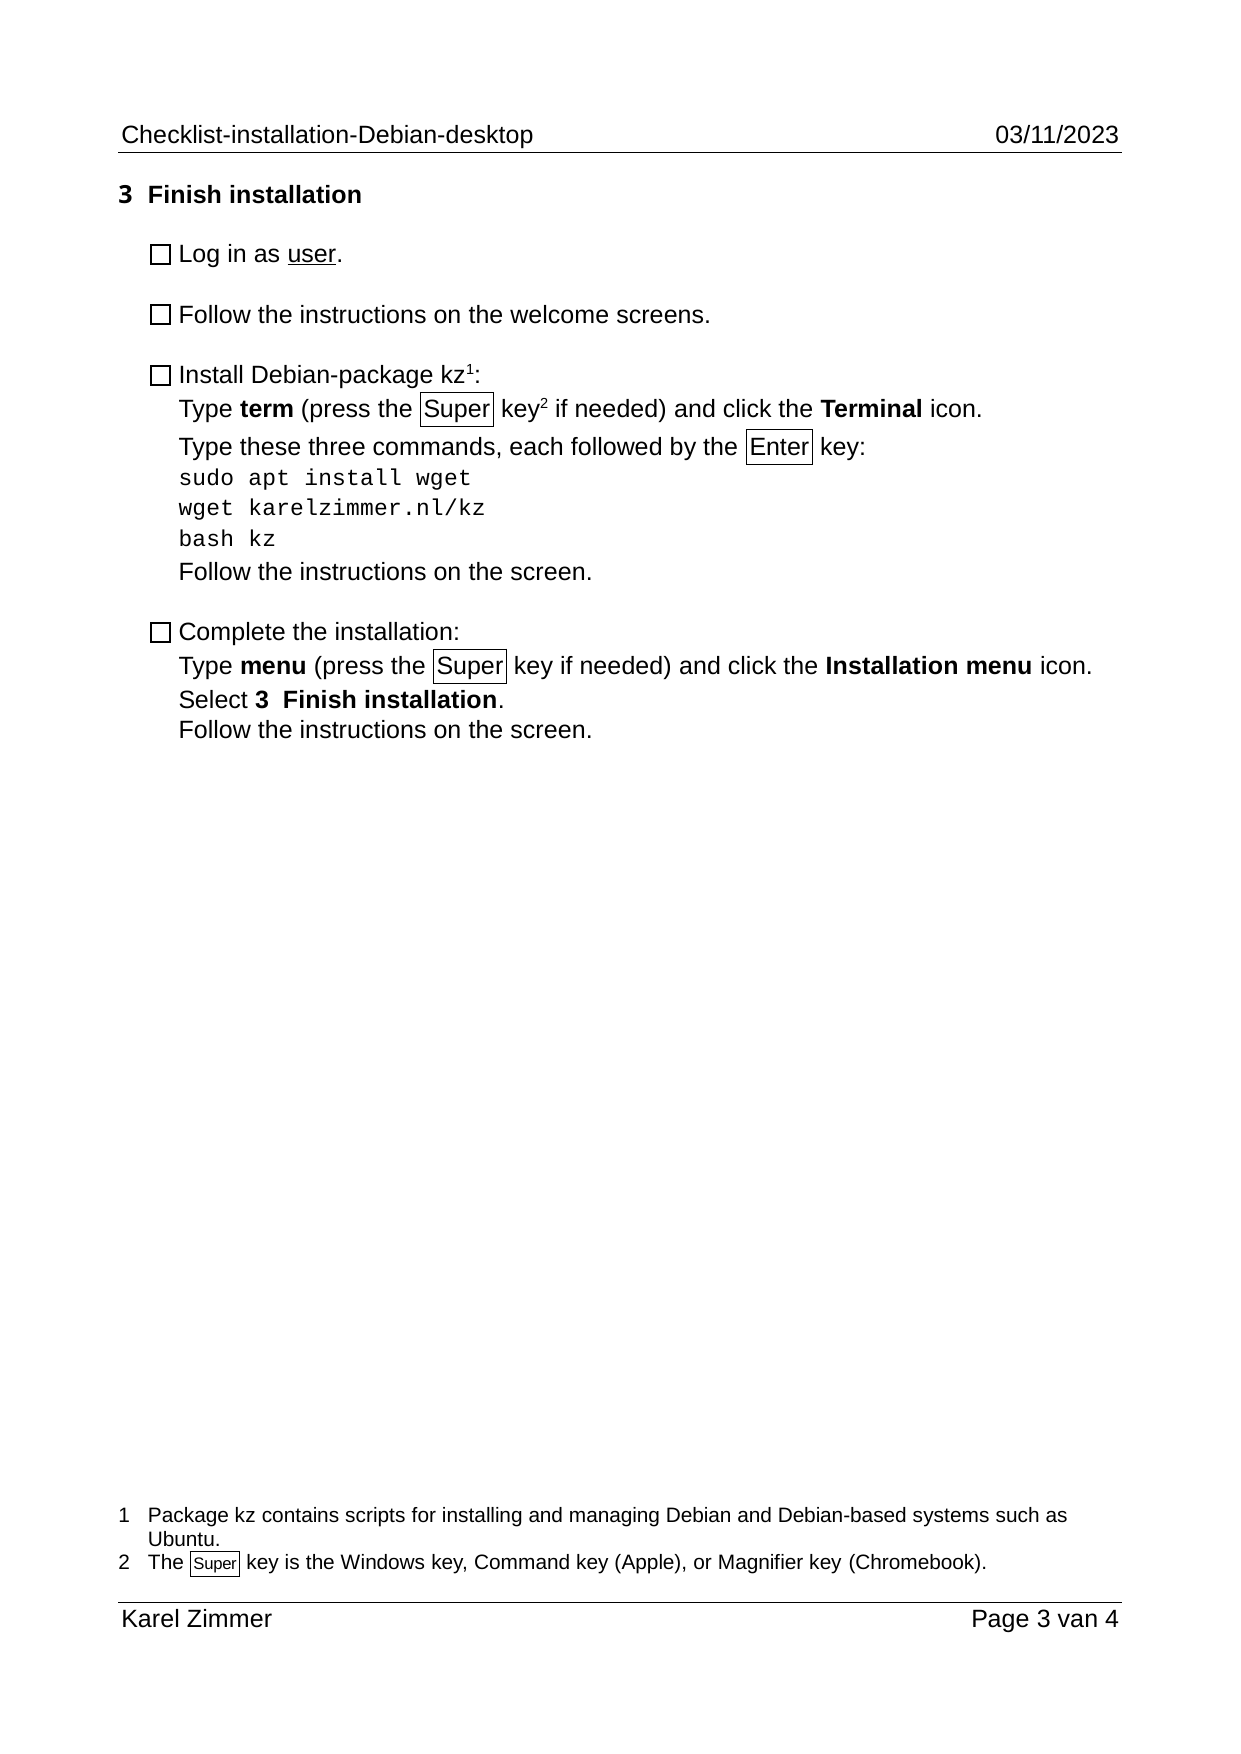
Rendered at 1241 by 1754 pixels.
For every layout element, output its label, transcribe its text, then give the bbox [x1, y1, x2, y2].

table_cell Follow the instructions on the screen. [177, 715, 1122, 745]
table_cell [118, 526, 142, 556]
table_cell [118, 587, 142, 617]
table_cell [118, 647, 142, 685]
table_cell [118, 300, 142, 330]
table_cell [142, 496, 177, 526]
table_cell [177, 330, 1122, 360]
table_cell Follow the instructions on the screen. [177, 556, 1122, 587]
table_cell Install Debian-package kz: [177, 360, 1122, 391]
table_header [118, 239, 142, 269]
table_cell [142, 685, 177, 715]
table_cell [177, 587, 1122, 617]
table_cell [118, 330, 142, 360]
table_cell [142, 391, 177, 428]
list Finish installation [118, 177, 1122, 211]
table_cell [142, 300, 177, 330]
table_cell [118, 269, 142, 300]
table_header Log in as USER. [177, 239, 1122, 269]
table_cell Complete the installation: [177, 617, 1122, 647]
table_cell [142, 360, 177, 391]
table_cell wget karelzimmer.nl/kz [177, 496, 1122, 526]
table_cell Select 3 Finish installation. [177, 685, 1122, 715]
table_cell Follow the instructions on the welcome screens. [177, 300, 1122, 330]
table_cell [118, 496, 142, 526]
table_cell [142, 465, 177, 496]
table_cell [118, 428, 142, 465]
table_cell [177, 269, 1122, 300]
table_cell [142, 330, 177, 360]
table_cell [142, 715, 177, 745]
table_cell [118, 360, 142, 391]
table_cell [142, 556, 177, 587]
table_cell sudo apt install wget [177, 465, 1122, 496]
table_cell [118, 556, 142, 587]
table_cell Type term (press the Super key if needed) and click the Terminal icon. [177, 391, 1122, 428]
table_cell Type these three commands, each followed by the Enter key: [177, 428, 1122, 465]
table_cell [142, 617, 177, 647]
table_cell [142, 428, 177, 465]
table_cell [142, 647, 177, 685]
table_cell [118, 391, 142, 428]
table_cell [142, 269, 177, 300]
table_cell bash kz [177, 526, 1122, 556]
table_cell [118, 617, 142, 647]
table_cell [118, 685, 142, 715]
table_cell [142, 587, 177, 617]
table_cell [118, 715, 142, 745]
table_cell [118, 465, 142, 496]
table_cell Type menu (press the Super key if needed) and click the Installation menu icon. [177, 647, 1122, 685]
table_header [142, 239, 177, 269]
table_cell [142, 526, 177, 556]
